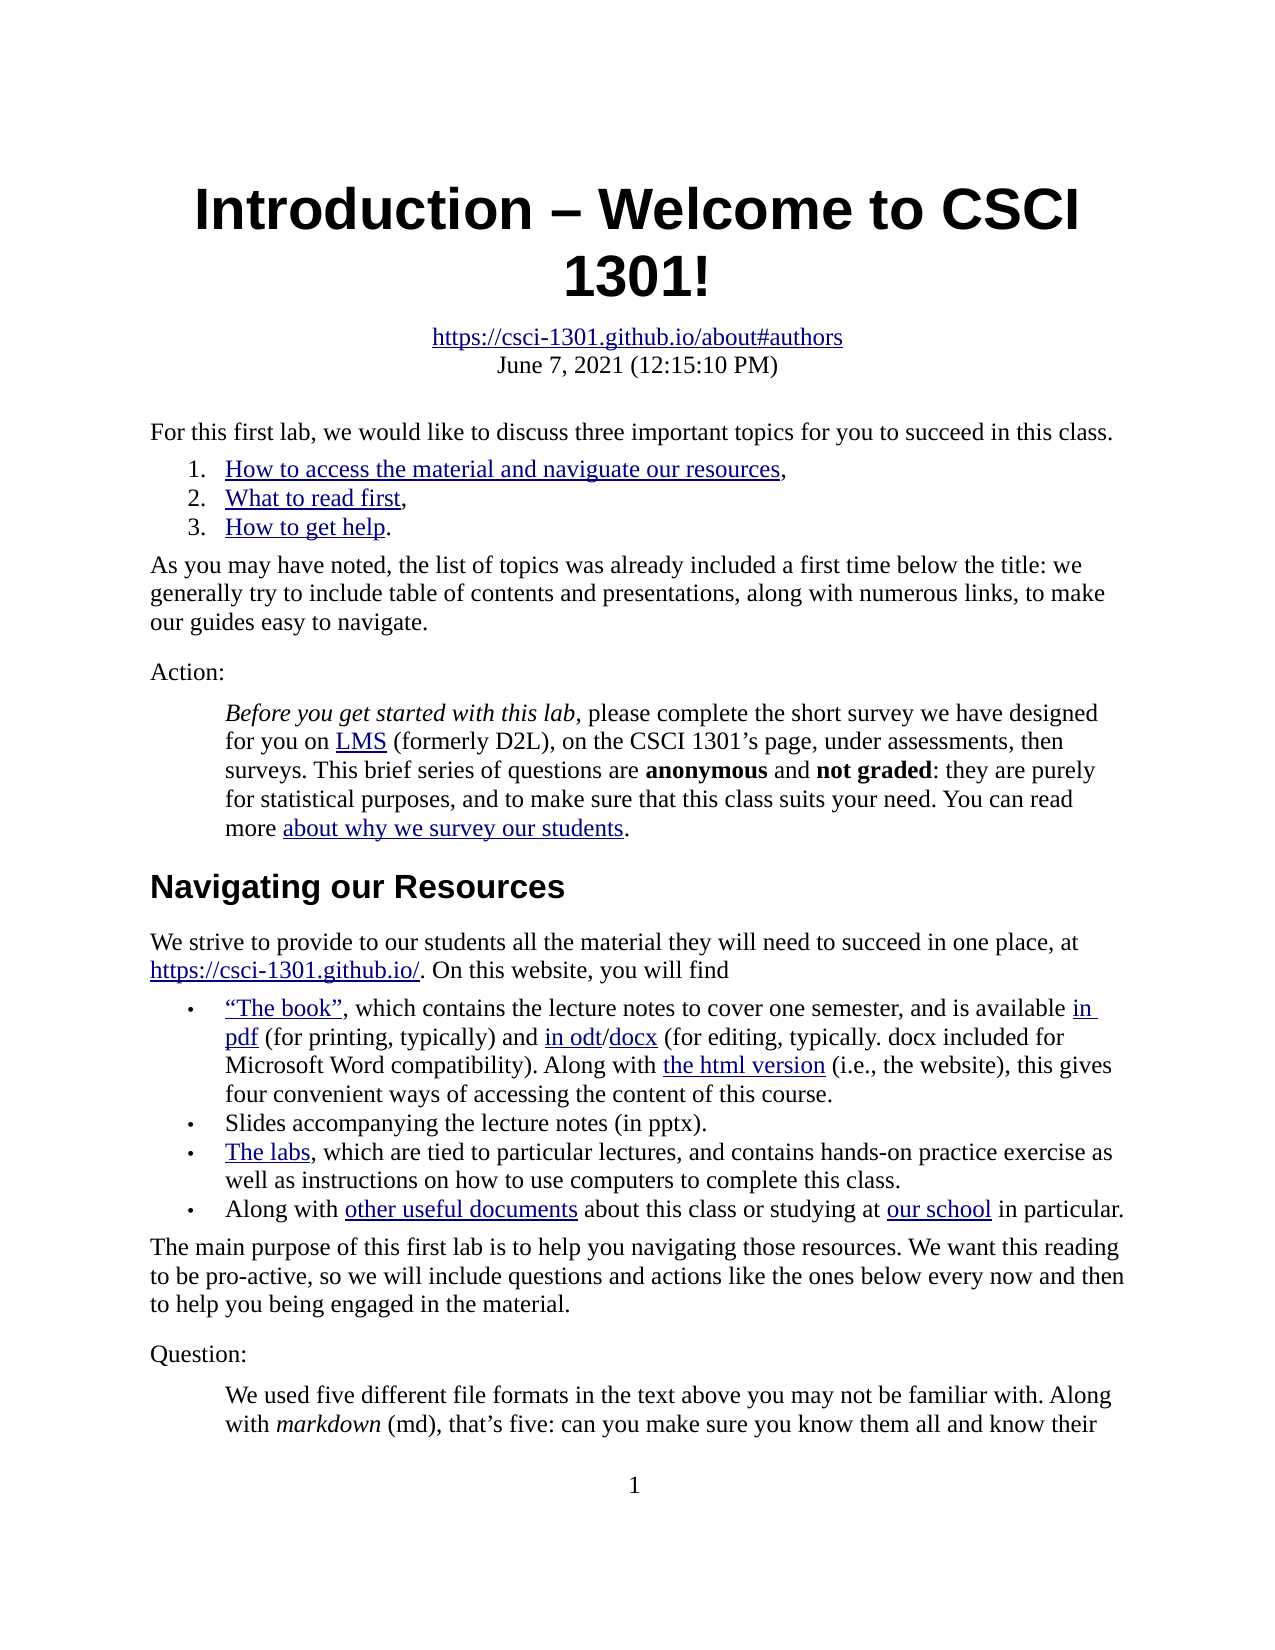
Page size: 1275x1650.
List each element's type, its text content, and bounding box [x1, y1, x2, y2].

list Slides accompanying the lecture notes (in pptx). [187, 1108, 1125, 1137]
list Along with other useful documents about this class or studying at our school in particular. [187, 1194, 1125, 1223]
list What to read first, [187, 483, 1125, 512]
list How to access the material and naviguate our resources, [187, 454, 1125, 483]
text June 7, 2021 (12:15:10 PM) [150, 350, 1125, 379]
list How to get help. [187, 512, 1125, 541]
list The labs, which are tied to particular lectures, and contains hands-on practice exercise as well as instructions on how to use computers to complete this class. [187, 1137, 1125, 1194]
text We strive to provide to our students all the material they will need to succeed in one place, at https://csci-1301.github.io/. On this website, you will find [150, 927, 1125, 984]
text For this first lab, we would like to discuss three important topics for you to succeed in this class. [150, 417, 1125, 446]
subtitle Navigating our Resources [150, 866, 1125, 905]
text Before you get started with this lab, please complete the short survey we have designed for you on LMS (formerly D2L), on the CSCI 1301’s page, under assessments, then surveys. This brief series of questions are anonymous and not graded: they are purely for statistical purposes, and to make sure that this class suits your need. You can read more about why we survey our students. [225, 698, 1125, 841]
list “The book”, which contains the lecture notes to cover one semester, and is available in pdf (for printing, typically) and in odt/docx (for editing, typically. docx included for Microsoft Word compatibility). Along with the html version (i.e., the website), this gives four convenient ways of accessing the content of this course. [187, 993, 1125, 1108]
text Question: [150, 1339, 1125, 1368]
text https://csci-1301.github.io/about#authors [150, 322, 1125, 350]
title Introduction – Welcome to CSCI 1301! [150, 175, 1125, 309]
text As you may have noted, the list of topics was already included a first time below the title: we generally try to include table of contents and presentations, along with numerous links, to make our guides easy to navigate. [150, 550, 1125, 636]
text We used five different file formats in the text above you may not be familiar with. Along with markdown (md), that’s five: can you make sure you know them all and know their [225, 1380, 1125, 1437]
text Action: [150, 657, 1125, 686]
text The main purpose of this first lab is to help you navigating those resources. We want this reading to be pro-active, so we will include questions and actions like the ones below every now and then to help you being engaged in the material. [150, 1232, 1125, 1318]
